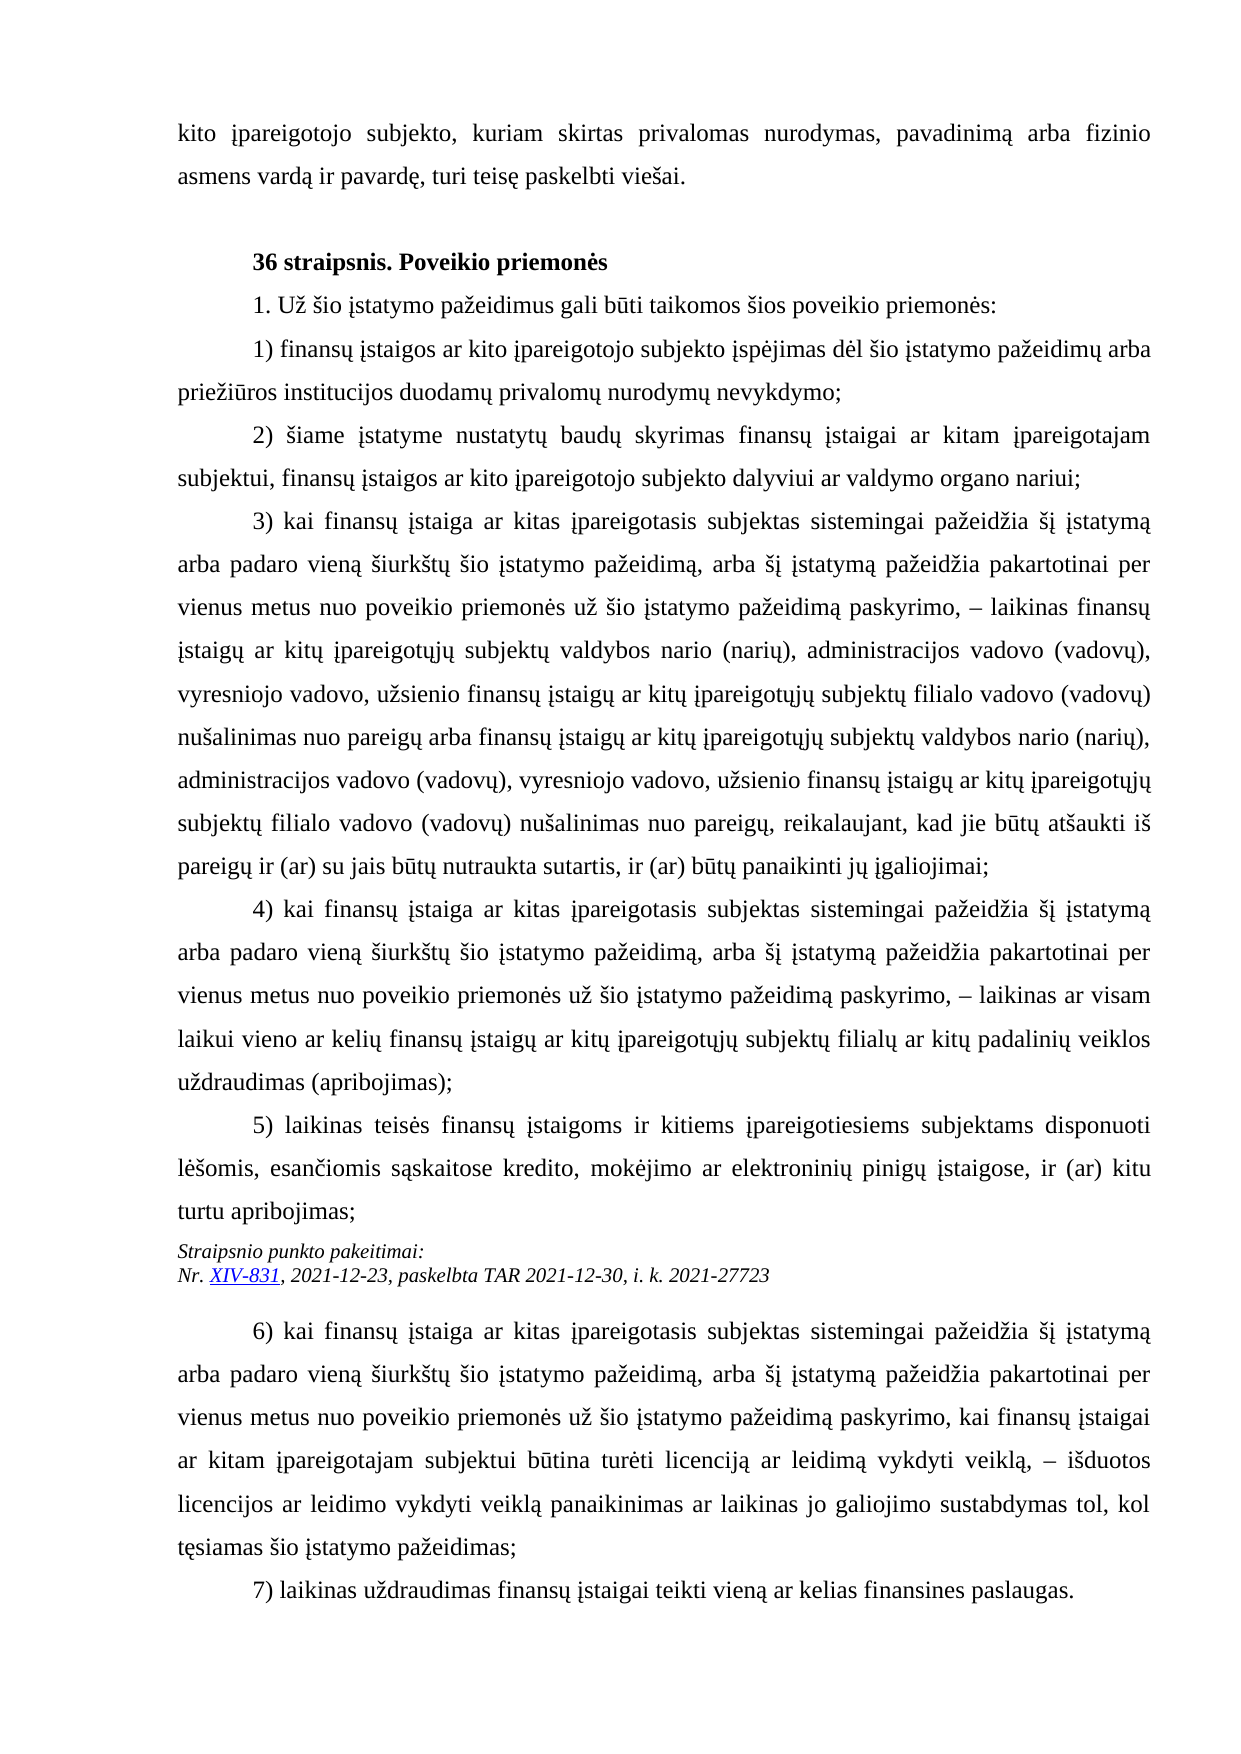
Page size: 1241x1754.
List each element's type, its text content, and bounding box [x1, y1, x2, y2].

text 3) kai finansų įstaiga ar kitas įpareigotasis subjektas sistemingai pažeidžia šį įstatymą arba padaro vieną šiurkštų šio įstatymo pažeidimą, arba šį įstatymą pažeidžia pakartotinai per vienus metus nuo poveikio priemonės už šio įstatymo pažeidimą paskyrimo, – laikinas finansų įstaigų ar kitų įpareigotųjų subjektų valdybos nario (narių), administracijos vadovo (vadovų), vyresniojo vadovo, užsienio finansų įstaigų ar kitų įpareigotųjų subjektų filialo vadovo (vadovų) nušalinimas nuo pareigų arba finansų įstaigų ar kitų įpareigotųjų subjektų valdybos nario (narių), administracijos vadovo (vadovų), vyresniojo vadovo, užsienio finansų įstaigų ar kitų įpareigotųjų subjektų filialo vadovo (vadovų) nušalinimas nuo pareigų, reikalaujant, kad jie būtų atšaukti iš pareigų ir (ar) su jais būtų nutraukta sutartis, ir (ar) būtų panaikinti jų įgaliojimai; [177, 506, 1152, 880]
text Straipsnio punkto pakeitimai: [177, 1239, 1152, 1263]
text kito įpareigotojo subjekto, kuriam skirtas privalomas nurodymas, pavadinimą arba fizinio asmens vardą ir pavardę, turi teisę paskelbti viešai. [177, 118, 1152, 190]
text 5) laikinas teisės finansų įstaigoms ir kitiems įpareigotiesiems subjektams disponuoti lėšomis, esančiomis sąskaitose kredito, mokėjimo ar elektroninių pinigų įstaigose, ir (ar) kitu turtu apribojimas; [177, 1110, 1152, 1225]
text 1) finansų įstaigos ar kito įpareigotojo subjekto įspėjimas dėl šio įstatymo pažeidimų arba priežiūros institucijos duodamų privalomų nurodymų nevykdymo; [177, 334, 1152, 406]
text 2) šiame įstatyme nustatytų baudų skyrimas finansų įstaigai ar kitam įpareigotajam subjektui, finansų įstaigos ar kito įpareigotojo subjekto dalyviui ar valdymo organo nariui; [177, 420, 1152, 492]
text 7) laikinas uždraudimas finansų įstaigai teikti vieną ar kelias finansines paslaugas. [177, 1575, 1152, 1604]
text 36 straipsnis. Poveikio priemonės [177, 247, 1152, 276]
text 6) kai finansų įstaiga ar kitas įpareigotasis subjektas sistemingai pažeidžia šį įstatymą arba padaro vieną šiurkštų šio įstatymo pažeidimą, arba šį įstatymą pažeidžia pakartotinai per vienus metus nuo poveikio priemonės už šio įstatymo pažeidimą paskyrimo, kai finansų įstaigai ar kitam įpareigotajam subjektui būtina turėti licenciją ar leidimą vykdyti veiklą, – išduotos licencijos ar leidimo vykdyti veiklą panaikinimas ar laikinas jo galiojimo sustabdymas tol, kol tęsiamas šio įstatymo pažeidimas; [177, 1316, 1152, 1561]
text Nr. XIV-831, 2021-12-23, paskelbta TAR 2021-12-30, i. k. 2021-27723 [177, 1263, 1152, 1287]
text 4) kai finansų įstaiga ar kitas įpareigotasis subjektas sistemingai pažeidžia šį įstatymą arba padaro vieną šiurkštų šio įstatymo pažeidimą, arba šį įstatymą pažeidžia pakartotinai per vienus metus nuo poveikio priemonės už šio įstatymo pažeidimą paskyrimo, – laikinas ar visam laikui vieno ar kelių finansų įstaigų ar kitų įpareigotųjų subjektų filialų ar kitų padalinių veiklos uždraudimas (apribojimas); [177, 894, 1152, 1096]
text 1. Už šio įstatymo pažeidimus gali būti taikomos šios poveikio priemonės: [177, 291, 1152, 319]
